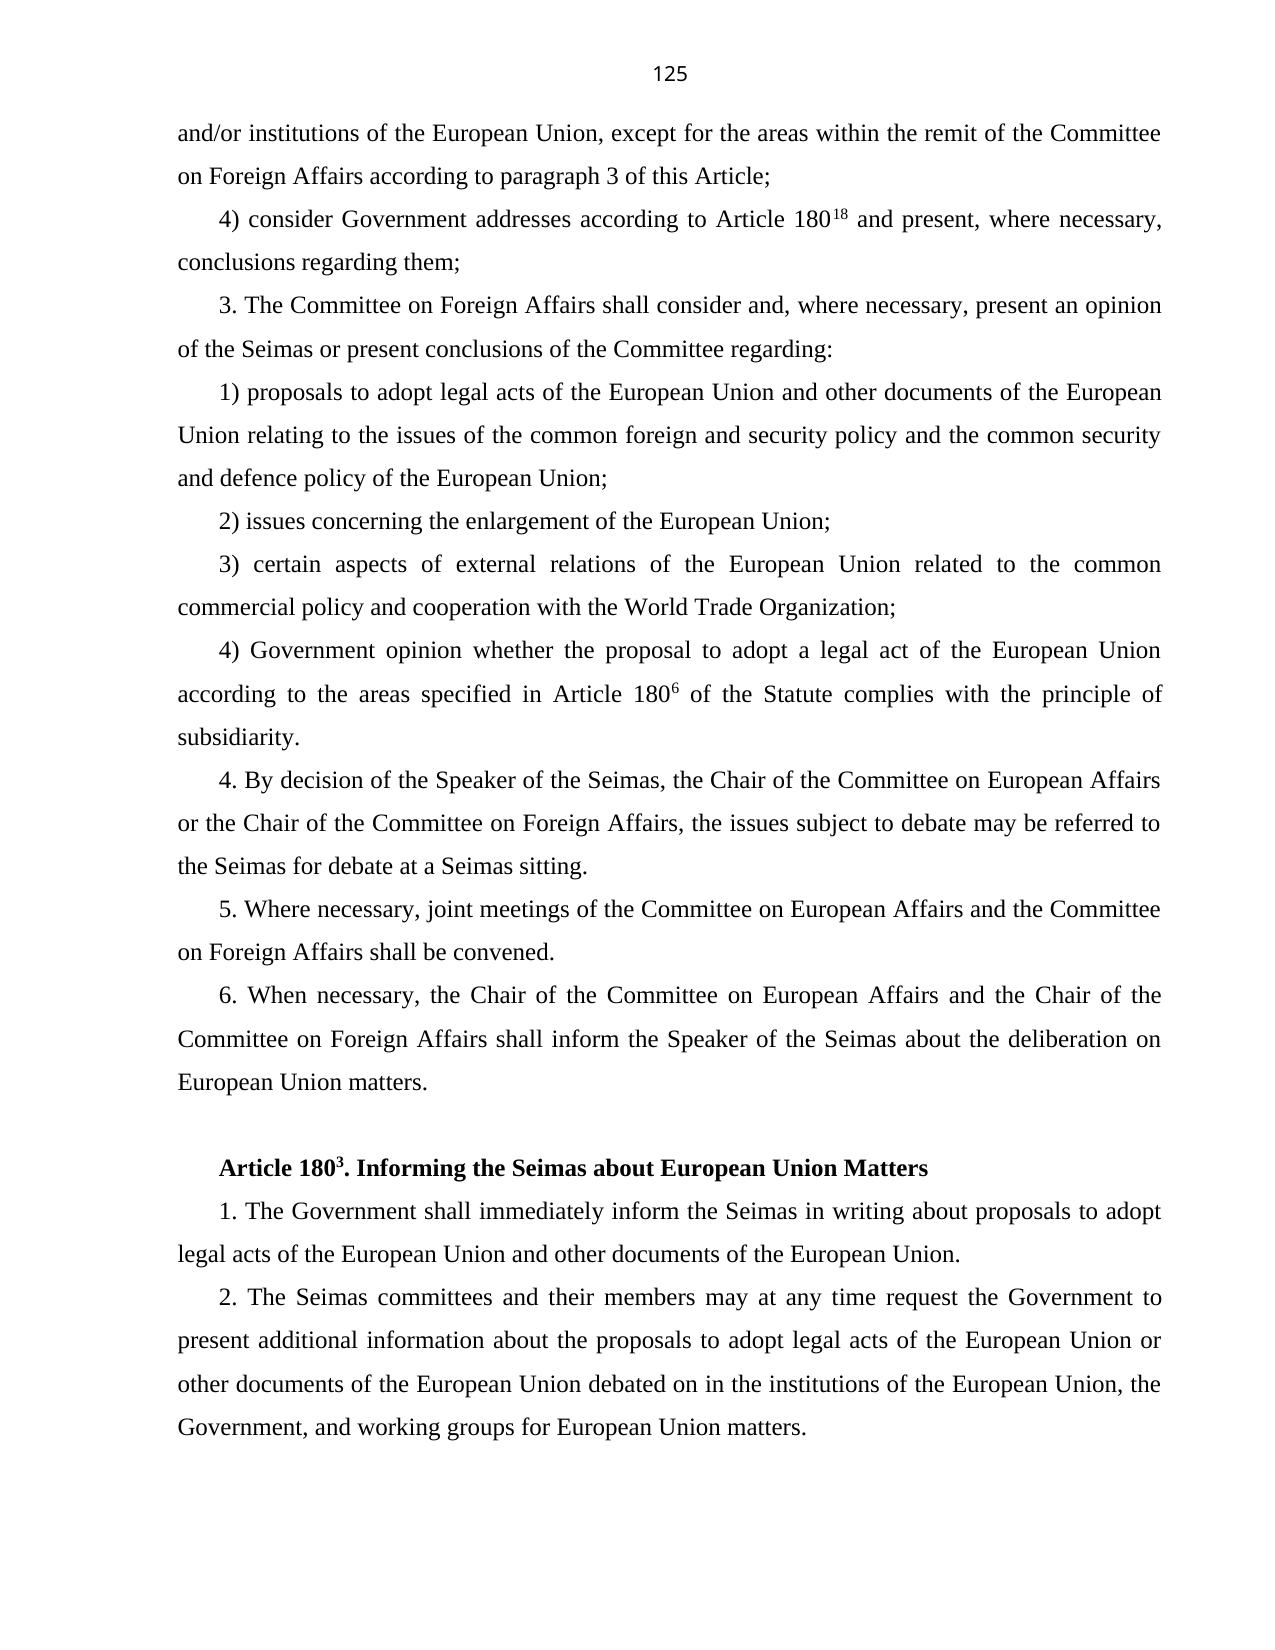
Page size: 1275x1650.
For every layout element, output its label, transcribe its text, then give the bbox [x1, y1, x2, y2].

text 2. The Seimas committees and their members may at any time request the Government to present additional information about the proposals to adopt legal acts of the European Union or other documents of the European Union debated on in the institutions of the European Union, the Government, and working groups for European Union matters. [177, 1282, 1163, 1441]
text 3) certain aspects of external relations of the European Union related to the common commercial policy and cooperation with the World Trade Organization; [177, 549, 1163, 621]
text Article 1803. Informing the Seimas about European Union Matters [177, 1153, 1163, 1182]
text 6. When necessary, the Chair of the Committee on European Affairs and the Chair of the Committee on Foreign Affairs shall inform the Speaker of the Seimas about the deliberation on European Union matters. [177, 981, 1163, 1096]
text and/or institutions of the European Union, except for the areas within the remit of the Committee on Foreign Affairs according to paragraph 3 of this Article; [177, 118, 1163, 190]
text 5. Where necessary, joint meetings of the Committee on European Affairs and the Committee on Foreign Affairs shall be convened. [177, 894, 1163, 966]
text 3. The Committee on Foreign Affairs shall consider and, where necessary, present an opinion of the Seimas or present conclusions of the Committee regarding: [177, 291, 1163, 362]
text 4) consider Government addresses according to Article 18018 and present, where necessary, conclusions regarding them; [177, 204, 1163, 276]
text 1. The Government shall immediately inform the Seimas in writing about proposals to adopt legal acts of the European Union and other documents of the European Union. [177, 1196, 1163, 1268]
text 4) Government opinion whether the proposal to adopt a legal act of the European Union according to the areas specified in Article 1806 of the Statute complies with the principle of subsidiarity. [177, 636, 1163, 751]
text 1) proposals to adopt legal acts of the European Union and other documents of the European Union relating to the issues of the common foreign and security policy and the common security and defence policy of the European Union; [177, 377, 1163, 492]
text 2) issues concerning the enlargement of the European Union; [177, 506, 1163, 535]
text 4. By decision of the Speaker of the Seimas, the Chair of the Committee on European Affairs or the Chair of the Committee on Foreign Affairs, the issues subject to debate may be referred to the Seimas for debate at a Seimas sitting. [177, 765, 1163, 880]
